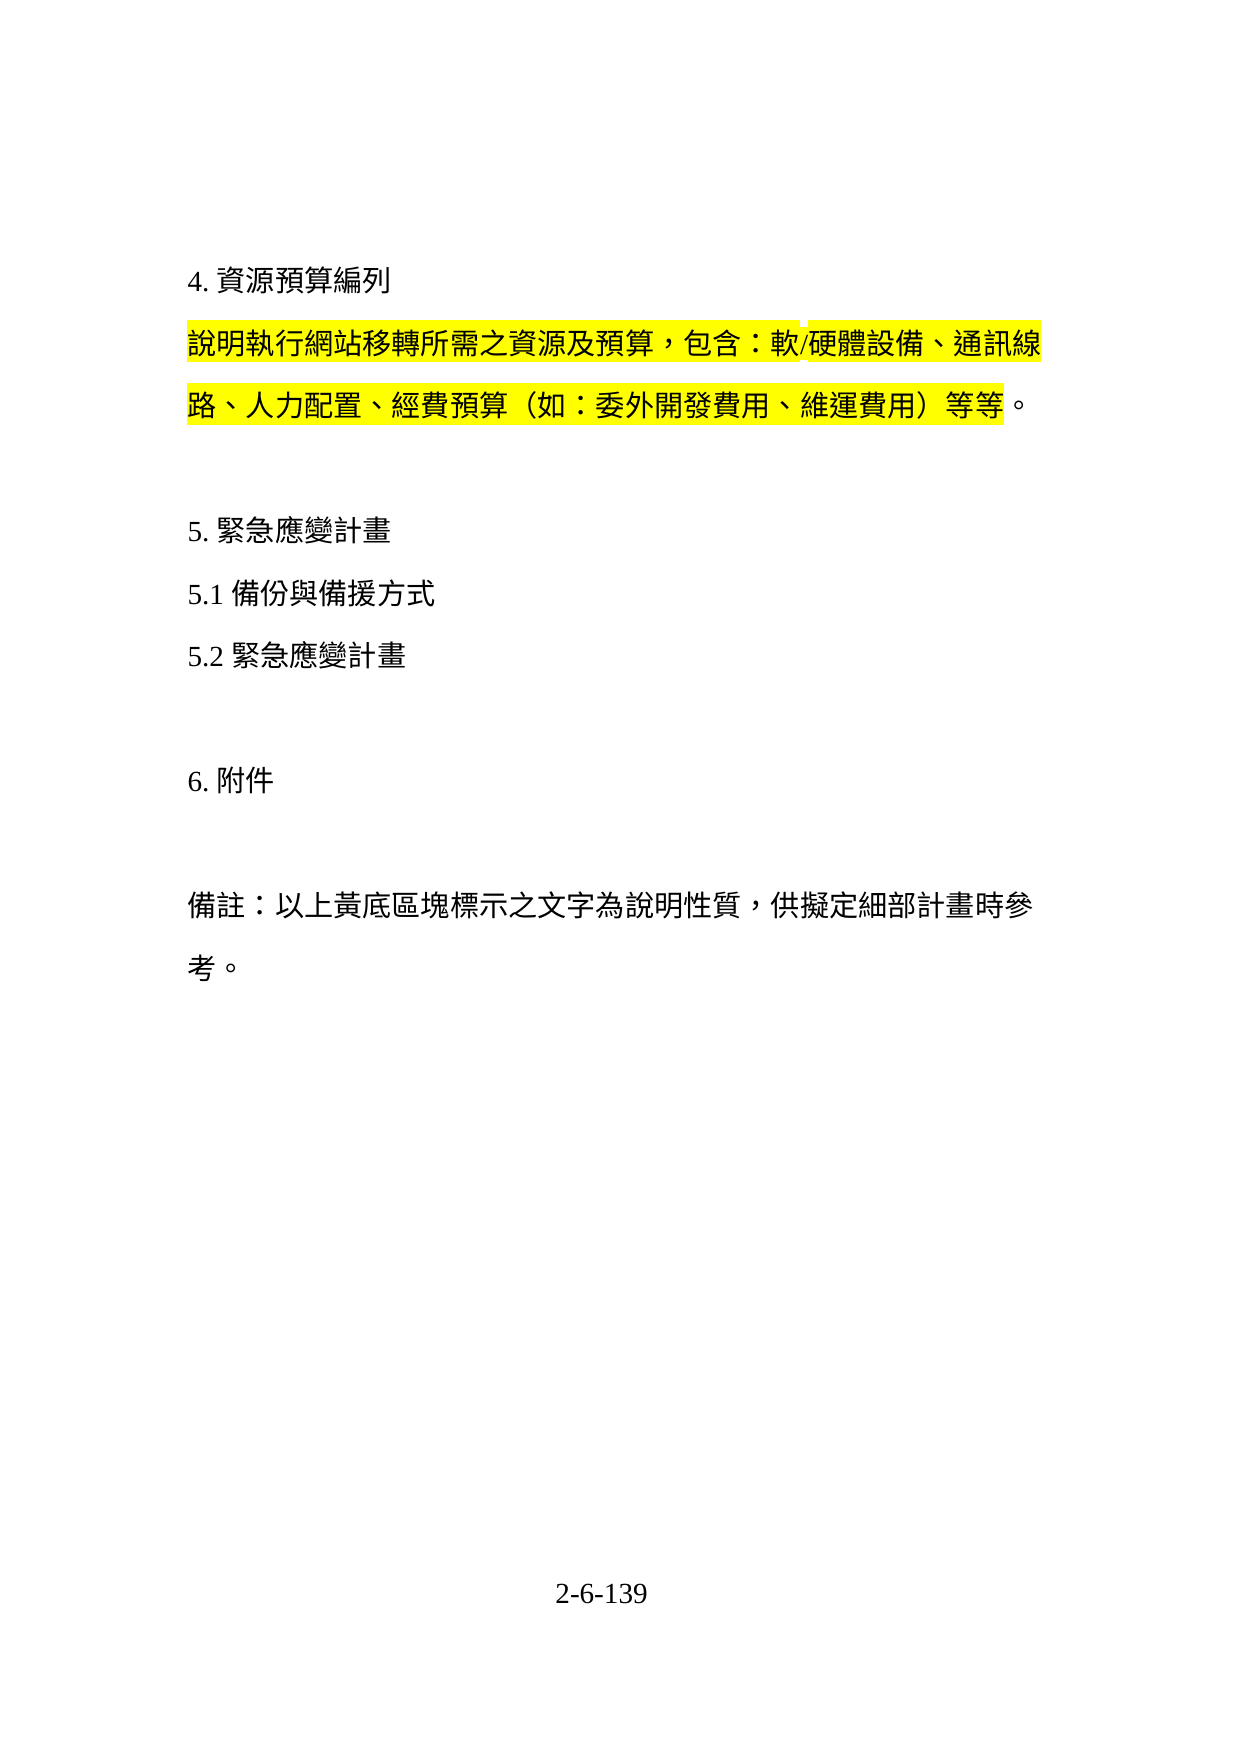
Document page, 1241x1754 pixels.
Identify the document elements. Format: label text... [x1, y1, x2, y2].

text 5.2 緊急應變計畫 [187, 612, 1053, 675]
text 5.1 備份與備援方式 [187, 550, 1053, 612]
text 說明執行網站移轉所需之資源及預算，包含：軟/硬體設備、通訊線路、人力配置、經費預算（如：委外開發費用、維運費用）等等。 [187, 300, 1053, 425]
text 4. 資源預算編列 [187, 237, 1053, 300]
text 備註：以上黃底區塊標示之文字為說明性質，供擬定細部計畫時參考。 [187, 862, 1053, 987]
text 6. 附件 [187, 737, 1053, 800]
text 5. 緊急應變計畫 [187, 487, 1053, 550]
